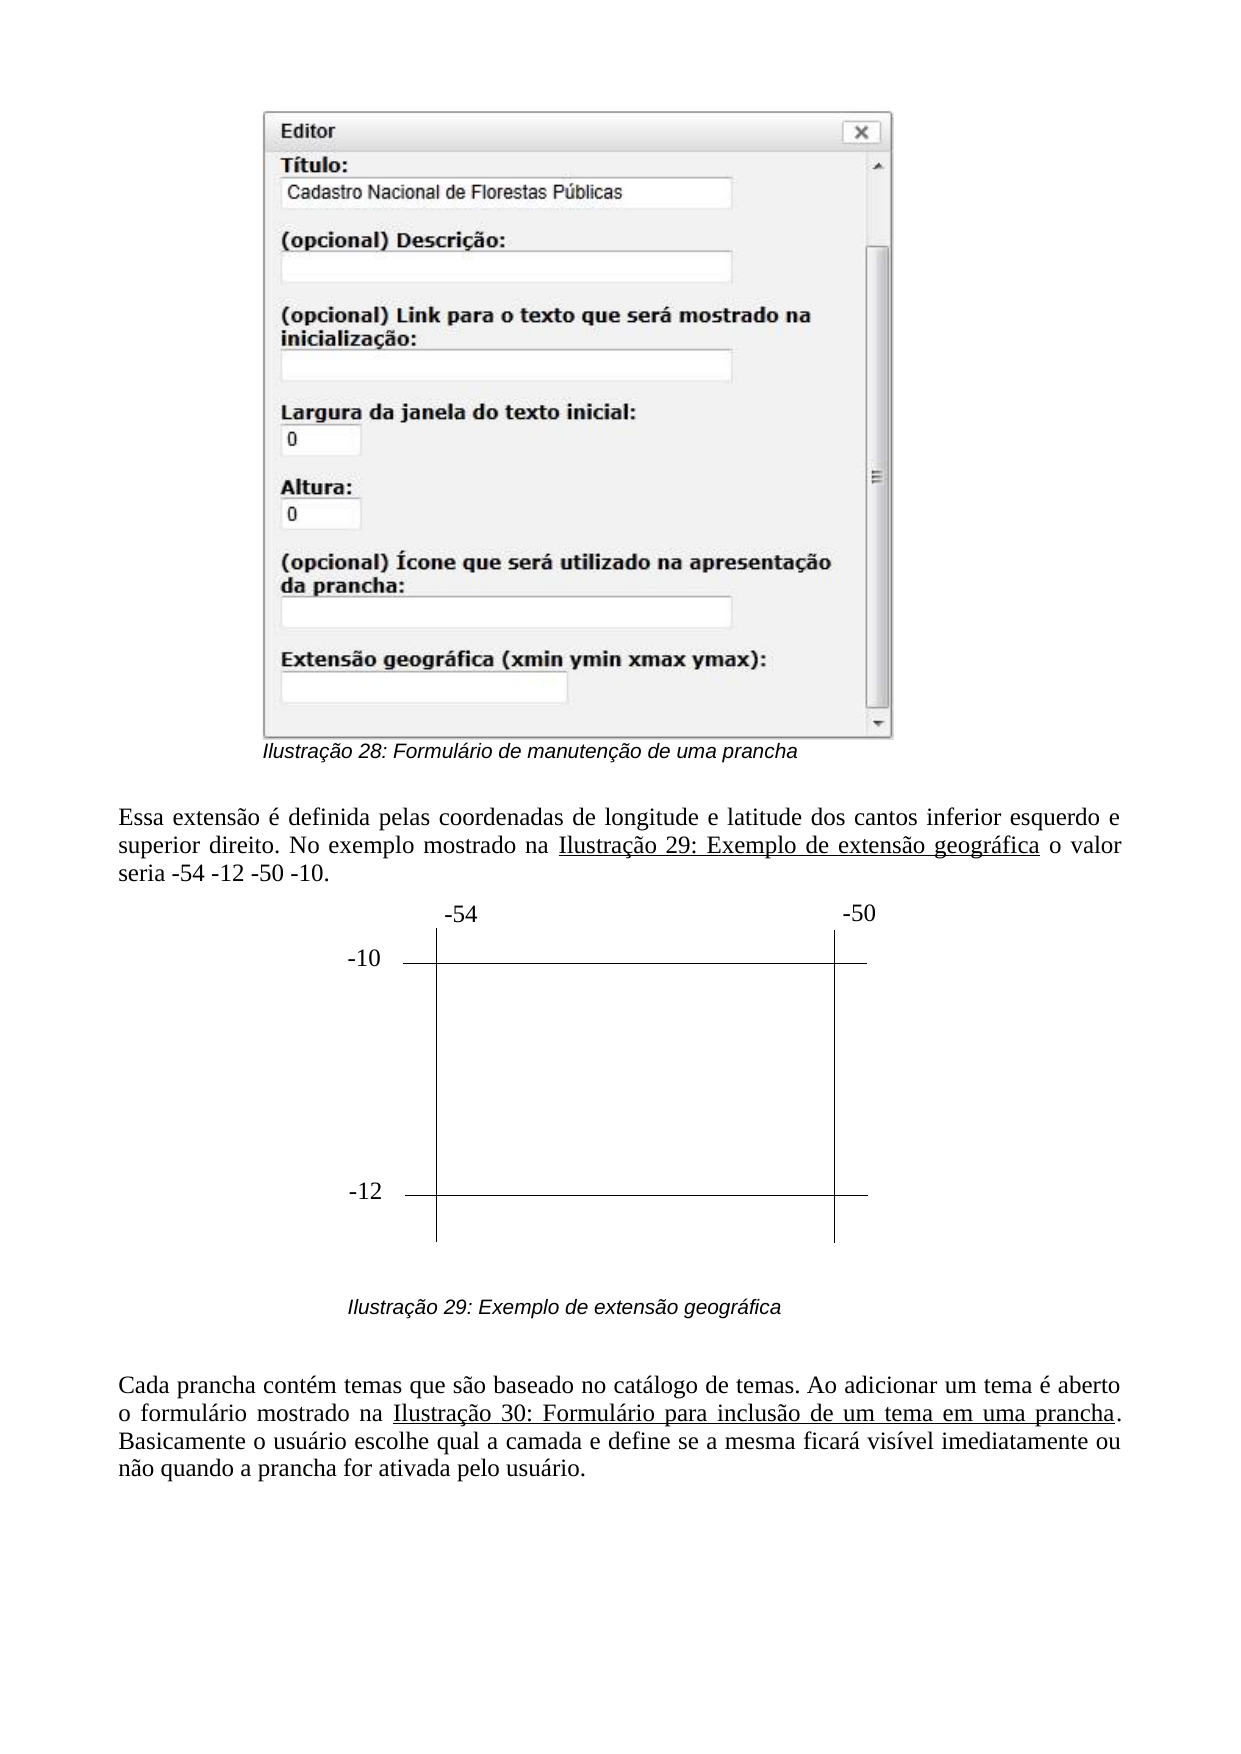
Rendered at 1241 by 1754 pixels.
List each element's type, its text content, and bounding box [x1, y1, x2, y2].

text Ilustração 29: Exemplo de extensão geográfica [347, 1296, 893, 1319]
picture [262, 110, 894, 740]
text Essa extensão é definida pelas coordenadas de longitude e latitude dos cantos inferior esquerdo e superior direito. No exemplo mostrado na Ilustração 29: Exemplo de extensão geográfica o valor seria -54 -12 -50 -10. [118, 803, 1122, 886]
text Ilustração 28: Formulário de manutenção de uma prancha [262, 740, 893, 763]
text Cada prancha contém temas que são baseado no catálogo de temas. Ao adicionar um tema é aberto o formulário mostrado na Ilustração 30: Formulário para inclusão de um tema em uma prancha. Basicamente o usuário escolhe qual a camada e define se a mesma ficará visível imediatamente ou não quando a prancha for ativada pelo usuário. [118, 1371, 1122, 1482]
